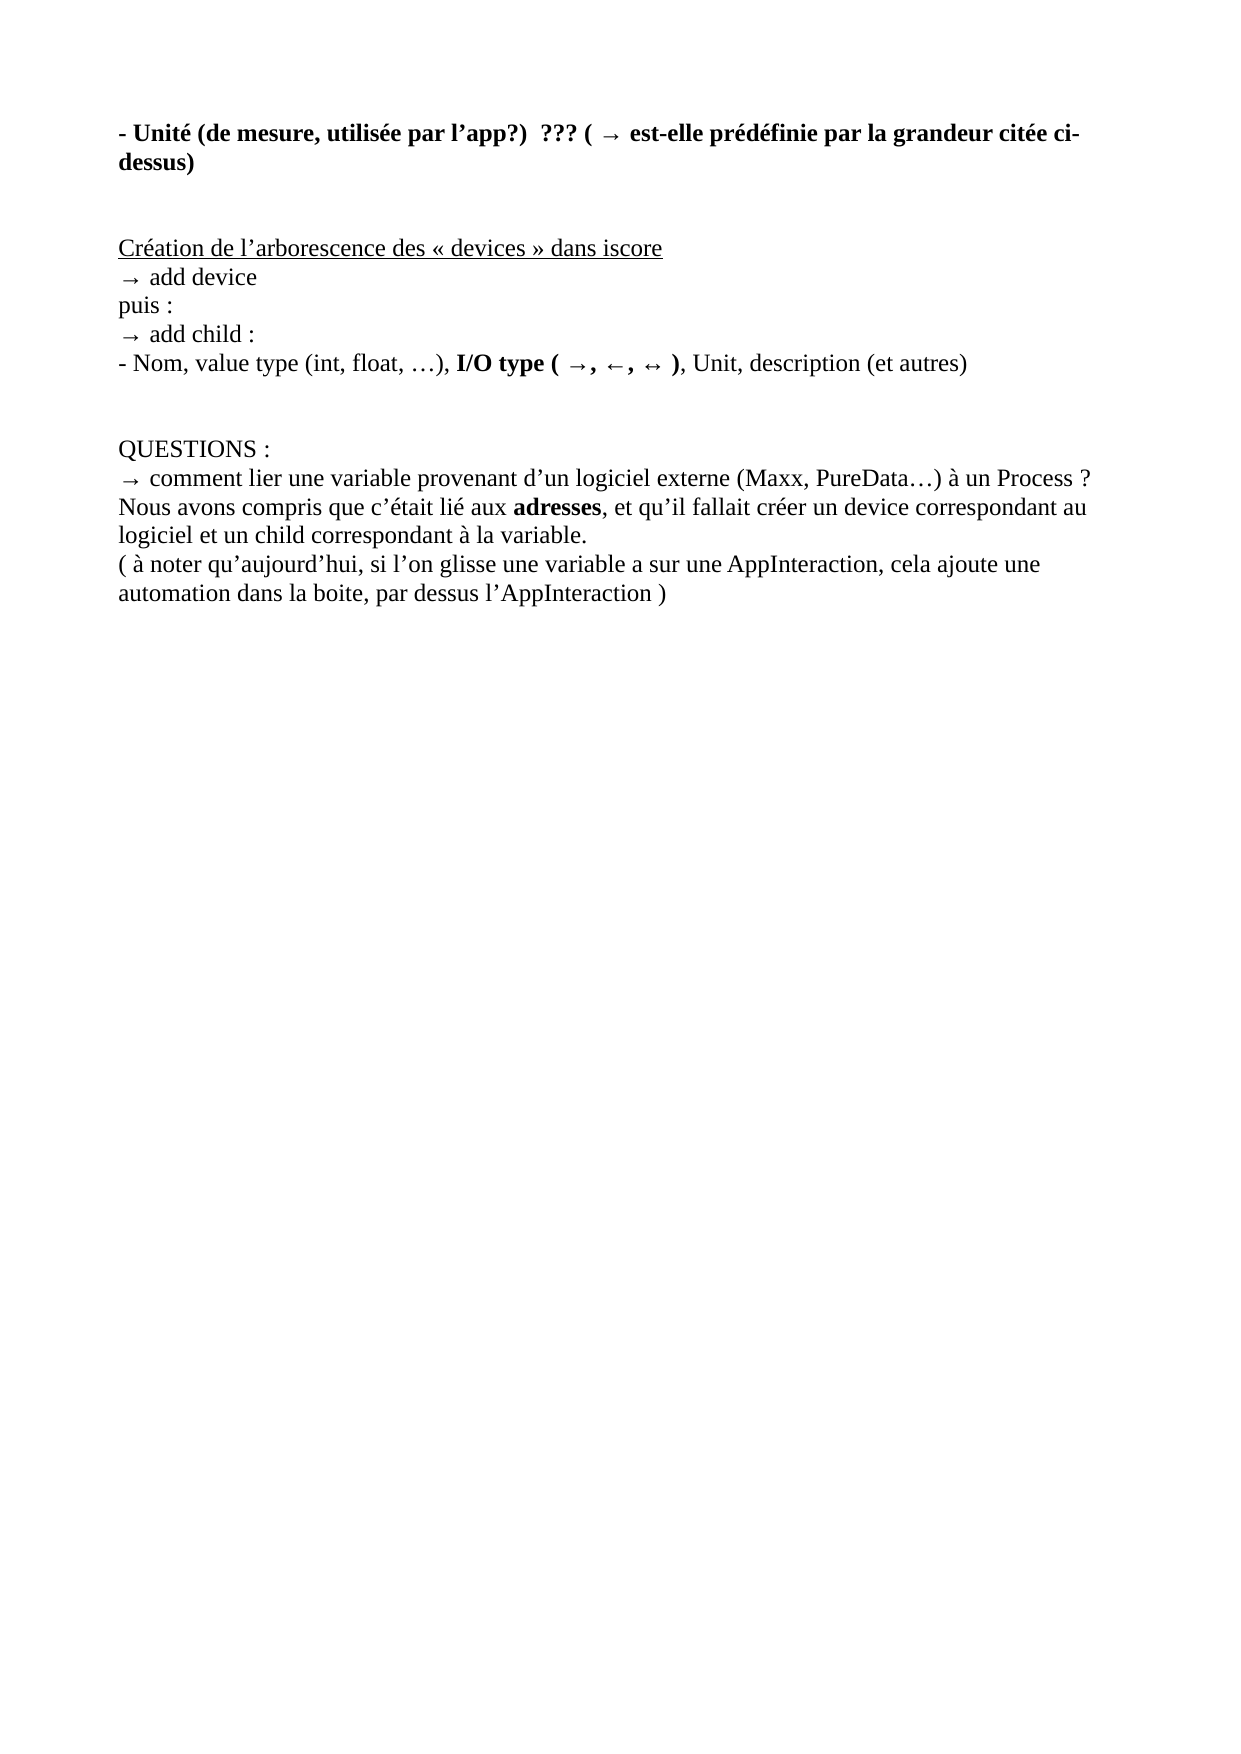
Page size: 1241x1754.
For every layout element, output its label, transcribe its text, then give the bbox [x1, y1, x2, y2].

text Nous avons compris que c’était lié aux adresses, et qu’il fallait créer un device correspondant au logiciel et un child correspondant à la variable. [118, 492, 1122, 549]
text puis : [118, 291, 1122, 319]
text - Unité (de mesure, utilisée par l’app?) ??? ( → est-elle prédéfinie par la grandeur citée ci-dessus) [118, 118, 1122, 176]
text QUESTIONS : [118, 434, 1122, 463]
text → add child : [118, 319, 1122, 348]
text ( à noter qu’aujourd’hui, si l’on glisse une variable a sur une AppInteraction, cela ajoute une automation dans la boite, par dessus l’AppInteraction ) [118, 549, 1122, 607]
text → add device [118, 262, 1122, 291]
text → comment lier une variable provenant d’un logiciel externe (Maxx, PureData…) à un Process ? [118, 463, 1122, 492]
text Création de l’arborescence des « devices » dans iscore [118, 233, 1122, 262]
text - Nom, value type (int, float, …), I/O type ( →, ←, ↔ ), Unit, description (et autres) [118, 348, 1122, 377]
